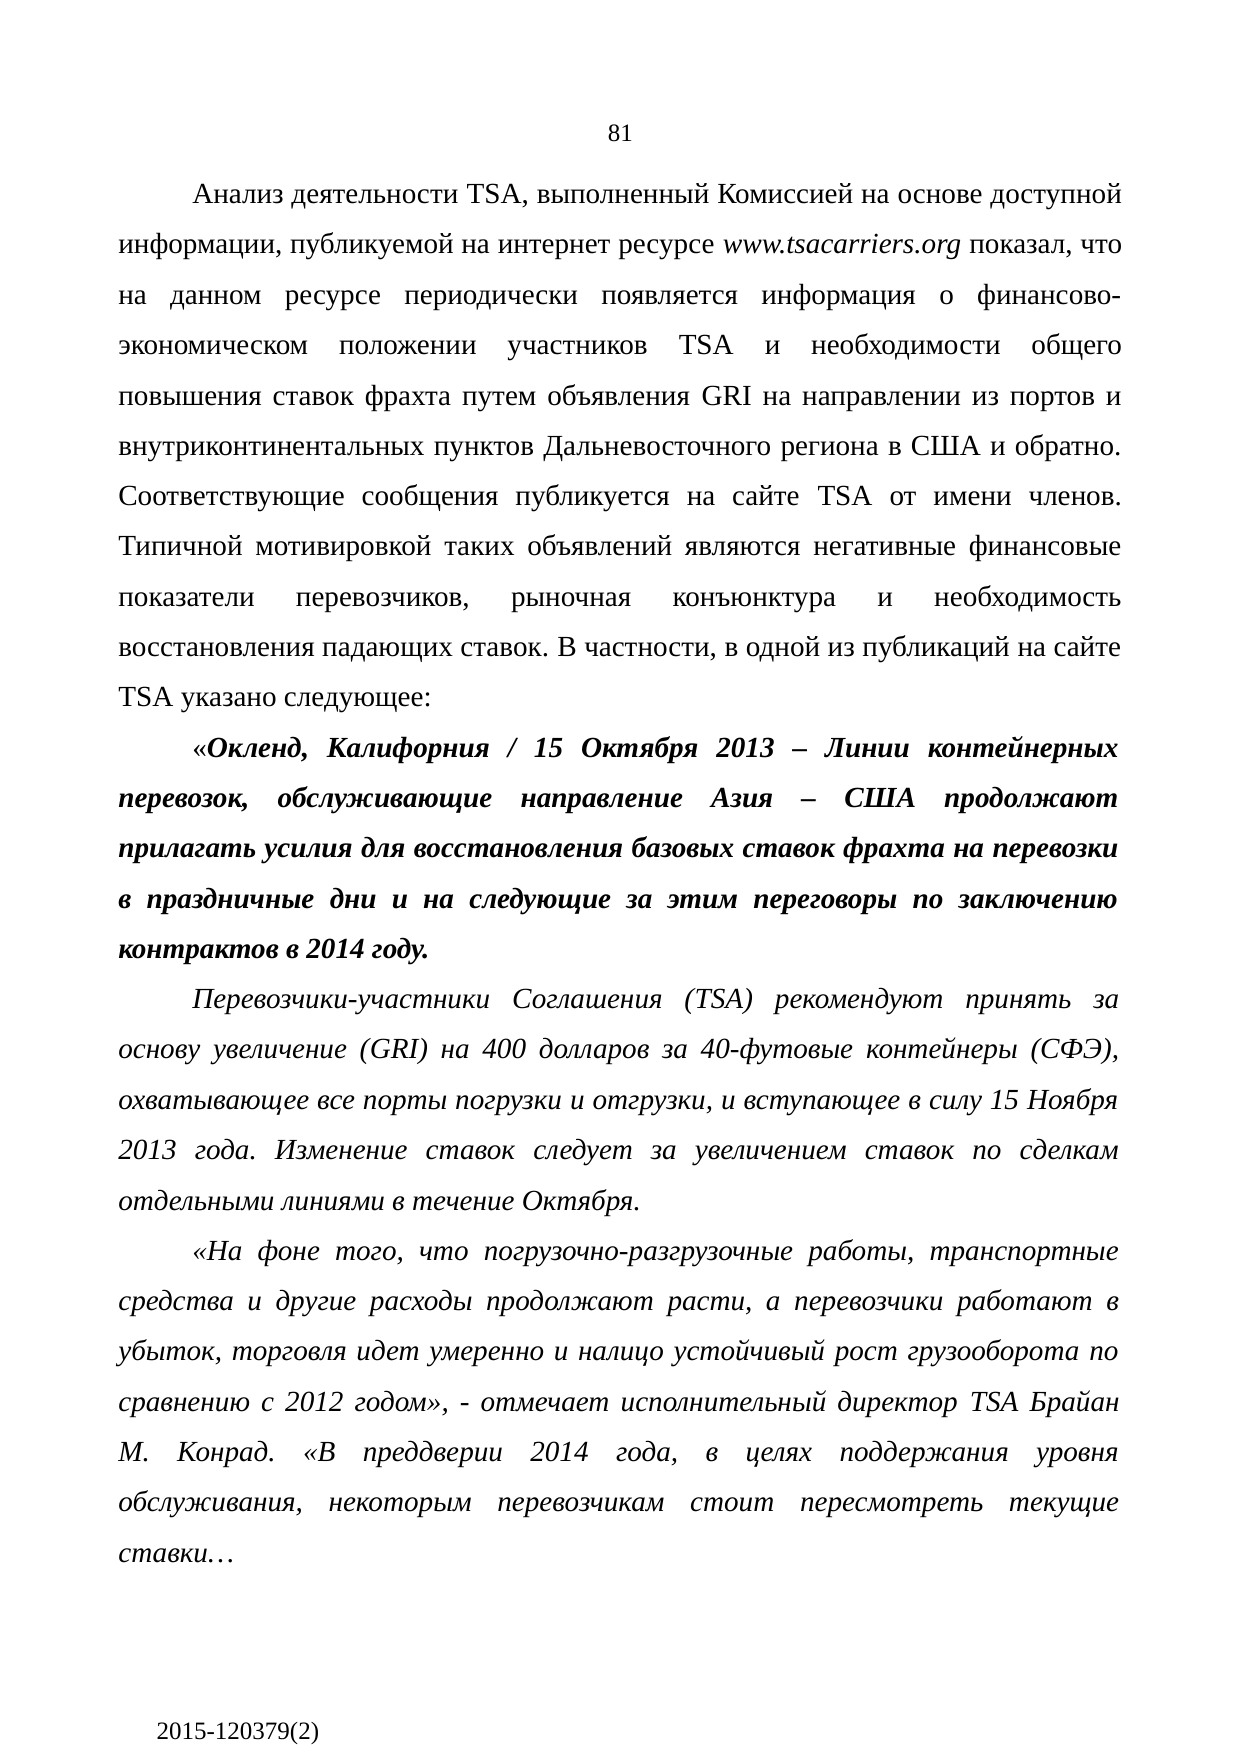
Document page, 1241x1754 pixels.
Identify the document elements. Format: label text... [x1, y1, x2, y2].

text «Окленд, Калифорния / 15 Октября 2013 – Линии контейнерных перевозок, обслуживающие направление Азия – США продолжают прилагать усилия для восстановления базовых ставок фрахта на перевозки в праздничные дни и на следующие за этим переговоры по заключению контрактов в 2014 году. [118, 730, 1122, 964]
text «На фоне того, что погрузочно-разгрузочные работы, транспортные средства и другие расходы продолжают расти, а перевозчики работают в убыток, торговля идет умеренно и налицо устойчивый рост грузооборота по сравнению с 2012 годом», - отмечает исполнительный директор TSA Брайан М. Конрад. «В преддверии 2014 года, в целях поддержания уровня обслуживания, некоторым перевозчикам стоит пересмотреть текущие ставки… [118, 1233, 1122, 1568]
text Перевозчики-участники Соглашения (TSA) рекомендуют принять за основу увеличение (GRI) на 400 долларов за 40-футовые контейнеры (СФЭ), охватывающее все порты погрузки и отгрузки, и вступающее в силу 15 Ноября 2013 года. Изменение ставок следует за увеличением ставок по сделкам отдельными линиями в течение Октября. [118, 981, 1122, 1216]
text Анализ деятельности TSA, выполненный Комиссией на основе доступной информации, публикуемой на интернет ресурсе www.tsacarriers.org показал, что на данном ресурсе периодически появляется информация о финансово-экономическом положении участников TSA и необходимости общего повышения ставок фрахта путем объявления GRI на направлении из портов и внутриконтинентальных пунктов Дальневосточного региона в США и обратно. Соответствующие сообщения публикуется на сайте TSA от имени членов. Типичной мотивировкой таких объявлений являются негативные финансовые показатели перевозчиков, рыночная конъюнктура и необходимость восстановления падающих ставок. В частности, в одной из публикаций на сайте TSA указано следующее: [118, 176, 1122, 713]
